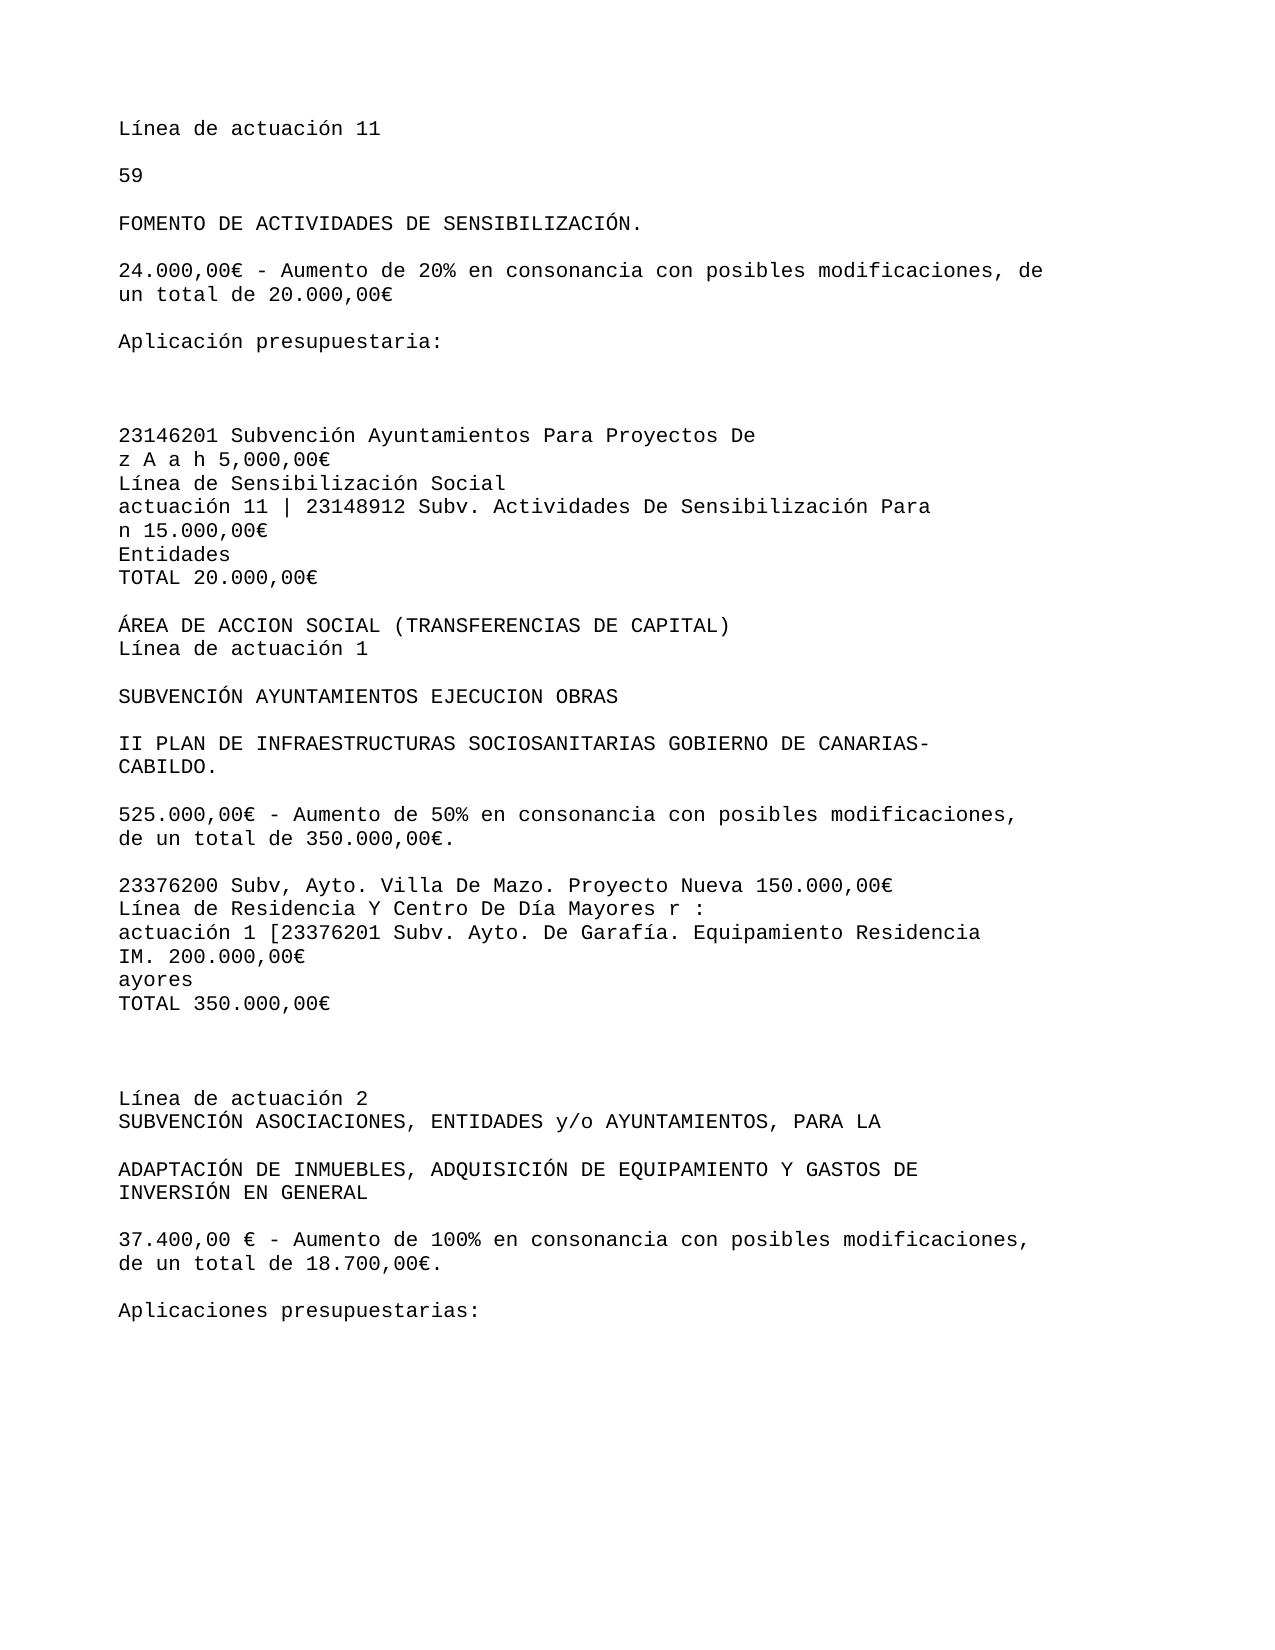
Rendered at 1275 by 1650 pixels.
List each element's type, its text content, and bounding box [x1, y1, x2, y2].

text TOTAL 20.000,00€ [118, 567, 1157, 591]
text ADAPTACIÓN DE INMUEBLES, ADQUISICIÓN DE EQUIPAMIENTO Y GASTOS DE [118, 1158, 1157, 1182]
text un total de 20.000,00€ [118, 284, 1157, 307]
text IM. 200.000,00€ [118, 946, 1157, 969]
text 23146201 Subvención Ayuntamientos Para Proyectos De [118, 426, 1157, 449]
text ÁREA DE ACCION SOCIAL (TRANSFERENCIAS DE CAPITAL) [118, 615, 1157, 638]
text de un total de 18.700,00€. [118, 1253, 1157, 1277]
text FOMENTO DE ACTIVIDADES DE SENSIBILIZACIÓN. [118, 213, 1157, 236]
text Entidades [118, 544, 1157, 567]
text SUBVENCIÓN AYUNTAMIENTOS EJECUCION OBRAS [118, 686, 1157, 709]
text SUBVENCIÓN ASOCIACIONES, ENTIDADES y/o AYUNTAMIENTOS, PARA LA [118, 1111, 1157, 1135]
text 525.000,00€ - Aumento de 50% en consonancia con posibles modificaciones, [118, 804, 1157, 827]
text de un total de 350.000,00€. [118, 827, 1157, 851]
text TOTAL 350.000,00€ [118, 993, 1157, 1017]
text ayores [118, 969, 1157, 993]
text II PLAN DE INFRAESTRUCTURAS SOCIOSANITARIAS GOBIERNO DE CANARIAS- [118, 733, 1157, 757]
text 37.400,00 € - Aumento de 100% en consonancia con posibles modificaciones, [118, 1229, 1157, 1253]
text Línea de Residencia Y Centro De Día Mayores r : [118, 898, 1157, 922]
text INVERSIÓN EN GENERAL [118, 1182, 1157, 1206]
text Línea de actuación 1 [118, 638, 1157, 662]
text 23376200 Subv, Ayto. Villa De Mazo. Proyecto Nueva 150.000,00€ [118, 875, 1157, 898]
text z A a h 5,000,00€ [118, 449, 1157, 473]
text actuación 1 [23376201 Subv. Ayto. De Garafía. Equipamiento Residencia [118, 922, 1157, 946]
text CABILDO. [118, 757, 1157, 780]
text 59 [118, 165, 1157, 189]
text Línea de Sensibilización Social [118, 473, 1157, 496]
text 24.000,00€ - Aumento de 20% en consonancia con posibles modificaciones, de [118, 260, 1157, 284]
text actuación 11 | 23148912 Subv. Actividades De Sensibilización Para [118, 496, 1157, 520]
text Línea de actuación 11 [118, 118, 1157, 142]
text Línea de actuación 2 [118, 1088, 1157, 1111]
text Aplicaciones presupuestarias: [118, 1300, 1157, 1324]
text Aplicación presupuestaria: [118, 331, 1157, 354]
text n 15.000,00€ [118, 520, 1157, 544]
